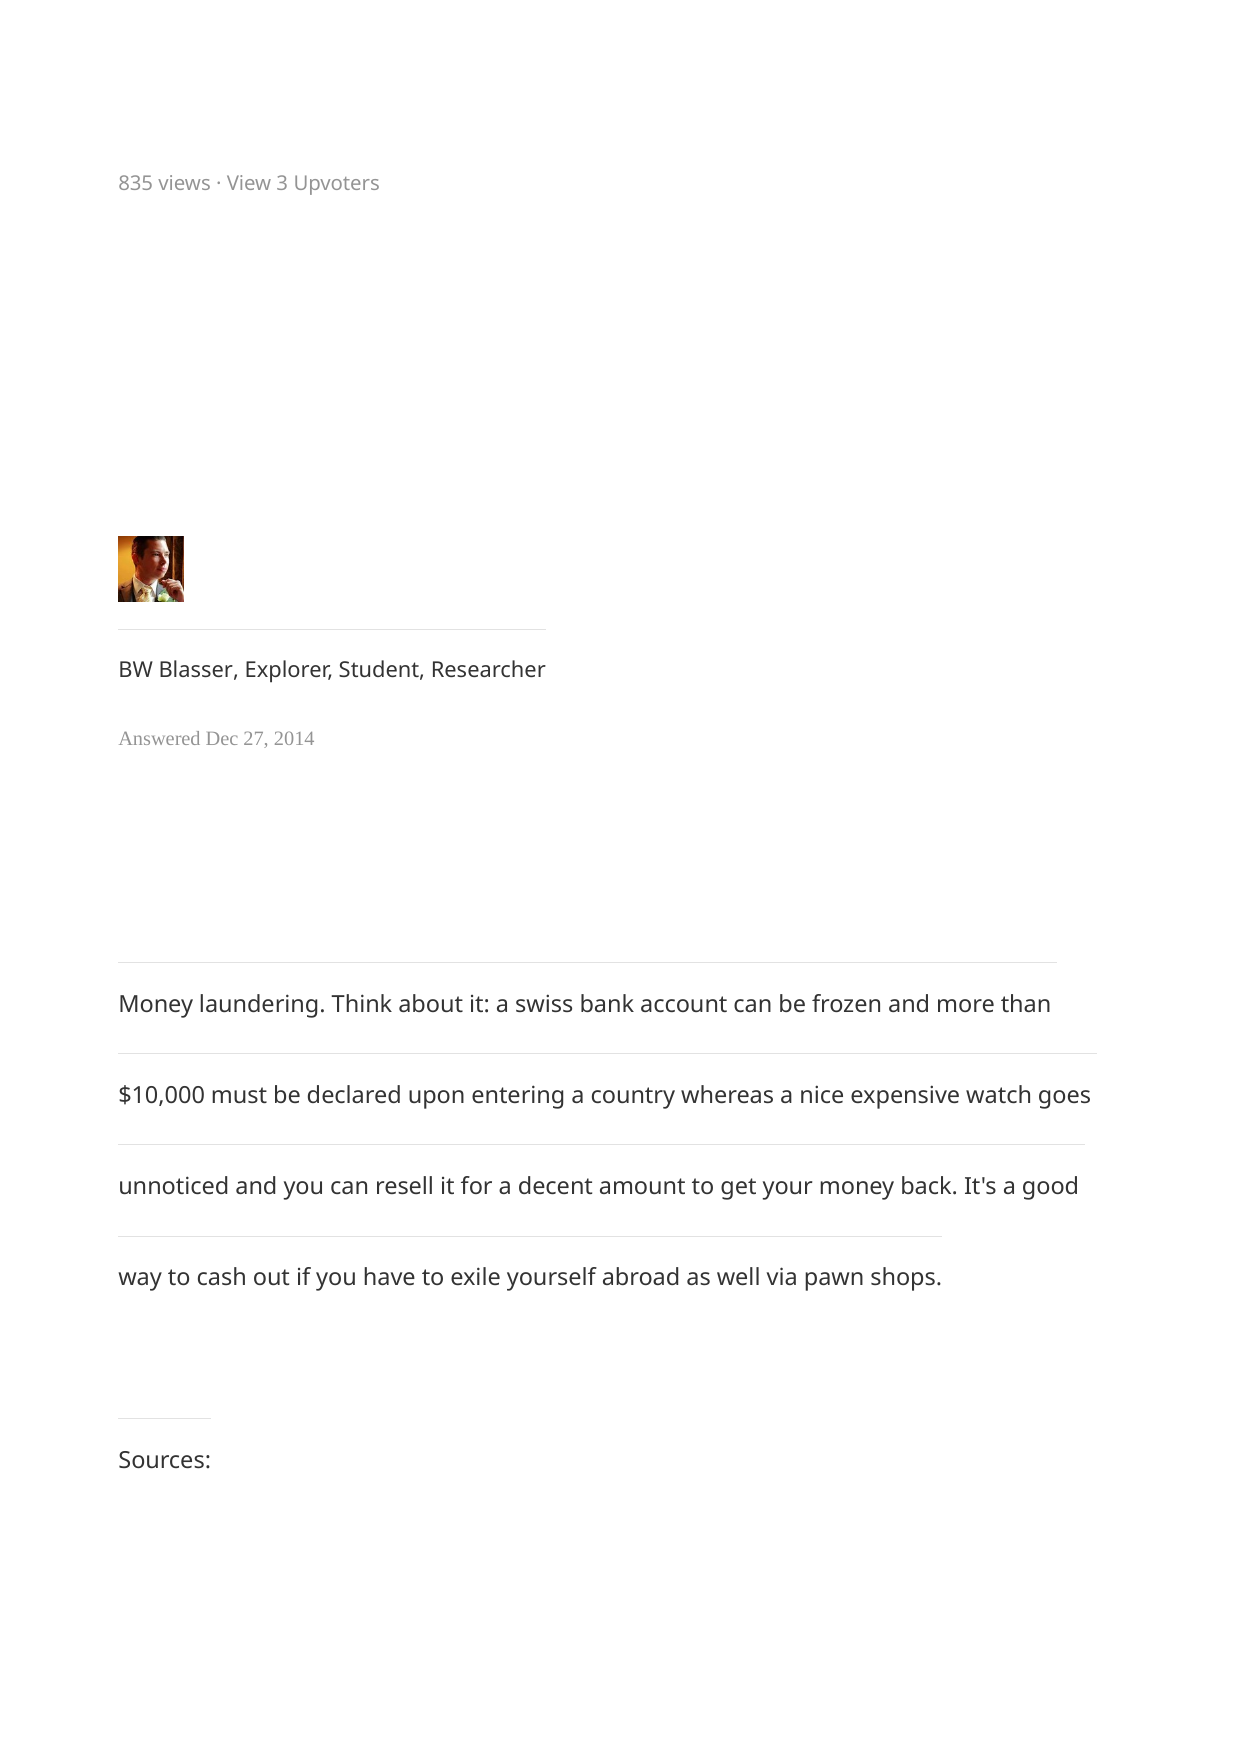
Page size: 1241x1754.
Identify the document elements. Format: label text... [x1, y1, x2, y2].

text Money laundering. Think about it: a swiss bank account can be frozen and more than $10,000 must be declared upon entering a country whereas a nice expensive watch goes unnoticed and you can resell it for a decent amount to get your money back. It's a good way to cash out if you have to exile yourself abroad as well via pawn shops. Sources: [118, 962, 1122, 1475]
text Answered Dec 27, 2014 [118, 726, 1122, 750]
text BW Blasser, Explorer, Student, Researcher [118, 628, 1109, 683]
picture [118, 536, 184, 602]
text 835 views · View 3 Upvoters [118, 168, 1122, 196]
